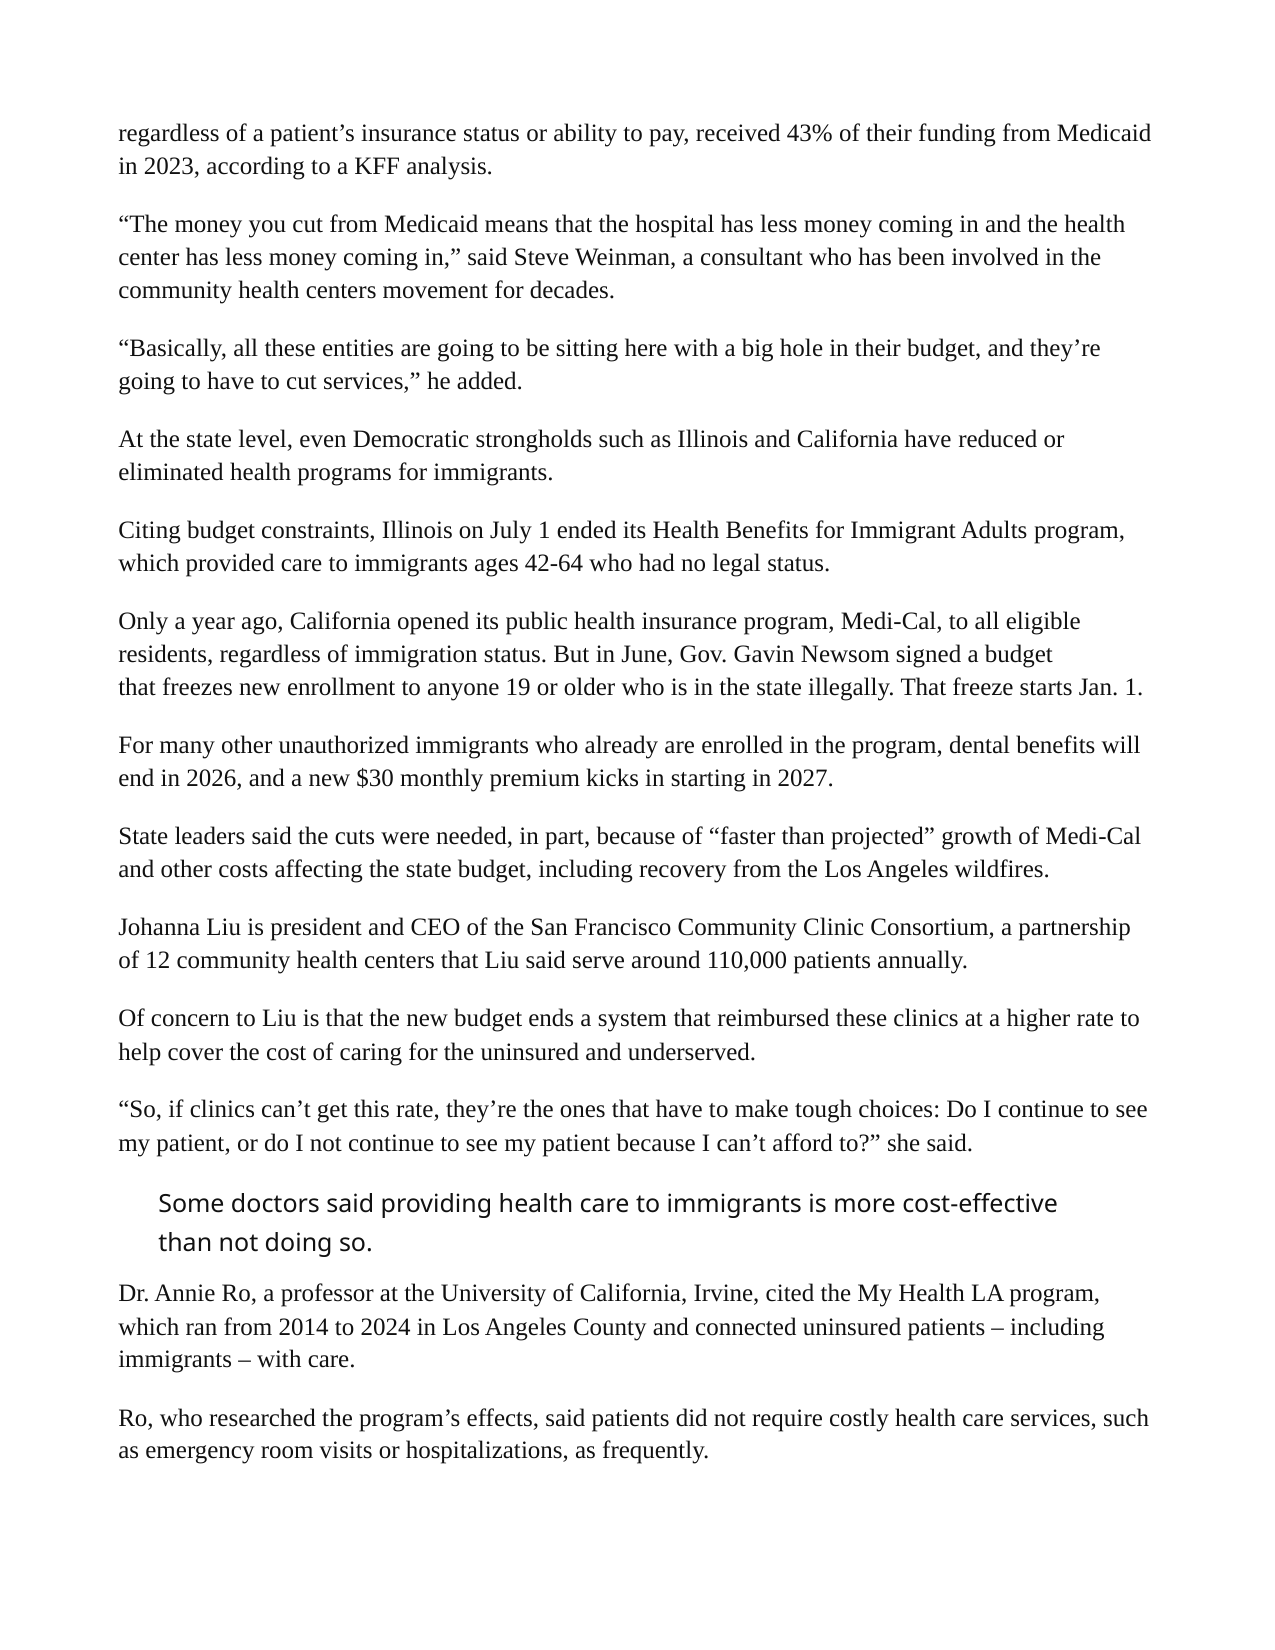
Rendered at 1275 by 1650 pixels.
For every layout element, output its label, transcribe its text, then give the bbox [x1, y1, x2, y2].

text “The money you cut from Medicaid means that the hospital has less money coming in and the health center has less money coming in,” said Steve Weinman, a consultant who has been involved in the community health centers movement for decades. [118, 209, 1157, 304]
text “Basically, all these entities are going to be sitting here with a big hole in their budget, and they’re going to have to cut services,” he added. [118, 333, 1157, 395]
text Of concern to Liu is that the new budget ends a system that reimbursed these clinics at a higher rate to help cover the cost of caring for the uninsured and underserved. [118, 1003, 1157, 1065]
text Ro, who researched the program’s effects, said patients did not require costly health care services, such as emergency room visits or hospitalizations, as frequently. [118, 1403, 1157, 1464]
text “So, if clinics can’t get this rate, they’re the ones that have to make tough choices: Do I continue to see my patient, or do I not continue to see my patient because I can’t afford to?” she said. [118, 1094, 1157, 1156]
text regardless of a patient’s insurance status or ability to pay, received 43% of their funding from Medicaid in 2023, according to a KFF analysis. [118, 118, 1157, 180]
text Johanna Liu is president and CEO of the San Francisco Community Clinic Consortium, a partnership of 12 community health centers that Liu said serve around 110,000 patients annually. [118, 912, 1157, 974]
text Citing budget constraints, Illinois on July 1 ended its Health Benefits for Immigrant Adults program, which provided care to immigrants ages 42-64 who had no legal status. [118, 515, 1157, 577]
text Dr. Annie Ro, a professor at the University of California, Irvine, cited the My Health LA program, which ran from 2014 to 2024 in Los Angeles County and connected uninsured patients – including immigrants – with care. [118, 1278, 1157, 1373]
text State leaders said the cuts were needed, in part, because of “faster than projected” growth of Medi-Cal and other costs affecting the state budget, including recovery from the Los Angeles wildfires. [118, 821, 1157, 883]
text Only a year ago, California opened its public health insurance program, Medi-Cal, to all eligible residents, regardless of immigration status. But in June, Gov. Gavin Newsom signed a budget that freezes new enrollment to anyone 19 or older who is in the state illegally. That freeze starts Jan. 1. [118, 606, 1157, 701]
text Some doctors said providing health care to immigrants is more cost-effective than not doing so. [158, 1186, 1117, 1259]
text At the state level, even Democratic strongholds such as Illinois and California have reduced or eliminated health programs for immigrants. [118, 424, 1157, 486]
text For many other unauthorized immigrants who already are enrolled in the program, dental benefits will end in 2026, and a new $30 monthly premium kicks in starting in 2027. [118, 730, 1157, 792]
